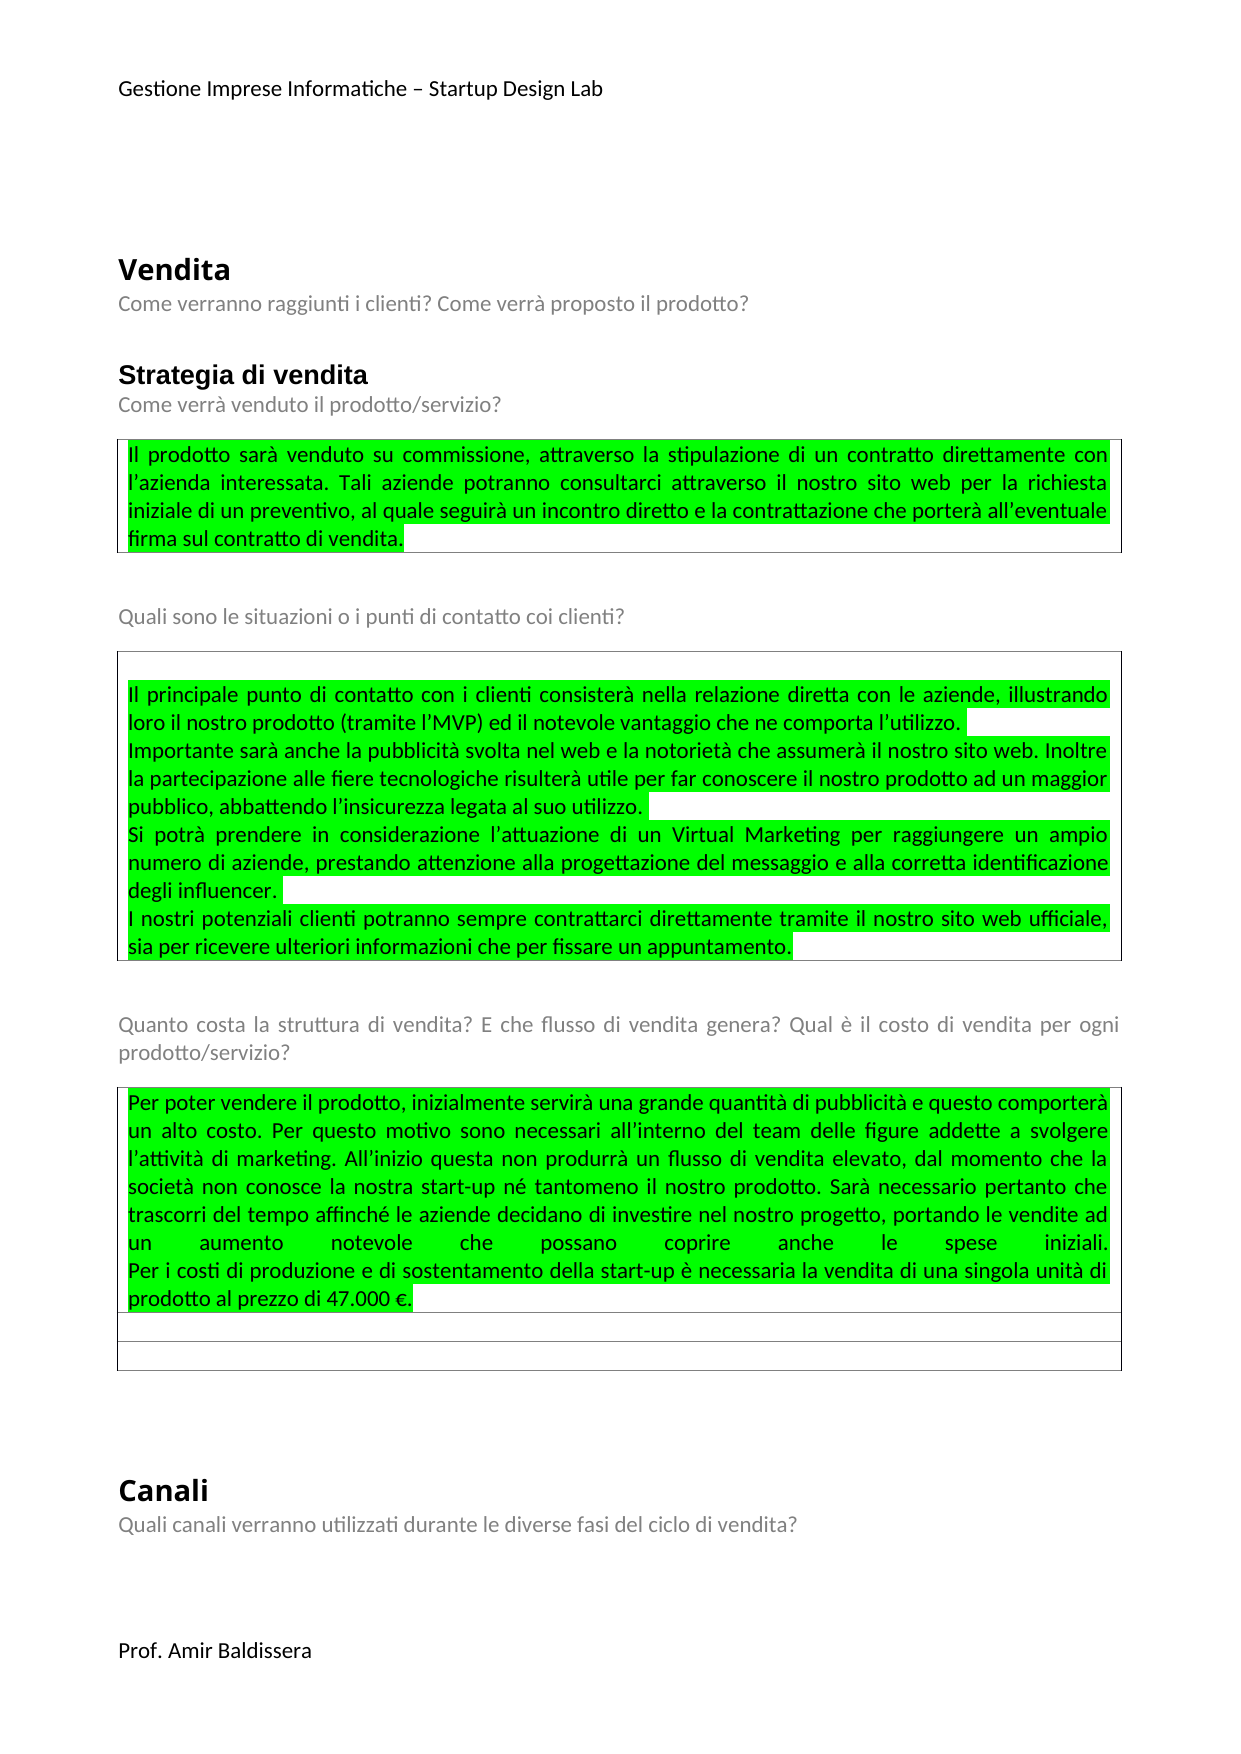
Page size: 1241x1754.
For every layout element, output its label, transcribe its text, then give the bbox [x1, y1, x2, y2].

text Come verranno raggiunti i clienti? Come verrà proposto il prodotto? [118, 289, 1122, 317]
table_header Per poter vendere il prodotto, inizialmente servirà una grande quantità di pubblicità e questo comporterà un alto costo. Per questo motivo sono necessari all’interno del team delle figure addette a svolgere l’attività di marketing. All’inizio questa non produrrà un flusso di vendita elevato, dal momento che la società non conosce la nostra start-up né tantomeno il nostro prodotto. Sarà necessario pertanto che trascorri del tempo affinché le aziende decidano di investire nel nostro progetto, portando le vendite ad un aumento notevole che possano coprire anche le spese iniziali. Per i costi di produzione e di sostentamento della start-up è necessaria la vendita di una singola unità di prodotto al prezzo di 47.000 €. [118, 1088, 1121, 1312]
table_header Il principale punto di contatto con i clienti consisterà nella relazione diretta con le aziende, illustrando loro il nostro prodotto (tramite l’MVP) ed il notevole vantaggio che ne comporta l’utilizzo. Importante sarà anche la pubblicità svolta nel web e la notorietà che assumerà il nostro sito web. Inoltre la partecipazione alle fiere tecnologiche risulterà utile per far conoscere il nostro prodotto ad un maggior pubblico, abbattendo l’insicurezza legata al suo utilizzo. Si potrà prendere in considerazione l’attuazione di un Virtual Marketing per raggiungere un ampio numero di aziende, prestando attenzione alla progettazione del messaggio e alla corretta identificazione degli influencer. I nostri potenziali clienti potranno sempre contrattarci direttamente tramite il nostro sito web ufficiale, sia per ricevere ulteriori informazioni che per fissare un appuntamento. [118, 652, 1121, 960]
text Quanto costa la struttura di vendita? E che flusso di vendita genera? Qual è il costo di vendita per ogni prodotto/servizio? [118, 1010, 1122, 1066]
text Come verrà venduto il prodotto/servizio? [118, 390, 1122, 418]
subtitle Canali [118, 1470, 1122, 1510]
subtitle Vendita [118, 249, 1122, 289]
table_cell [118, 1342, 1121, 1370]
subtitle Strategia di vendita [118, 359, 1122, 390]
table_header Il prodotto sarà venduto su commissione, attraverso la stipulazione di un contratto direttamente con l’azienda interessata. Tali aziende potranno consultarci attraverso il nostro sito web per la richiesta iniziale di un preventivo, al quale seguirà un incontro diretto e la contrattazione che porterà all’eventuale firma sul contratto di vendita. [118, 440, 1121, 552]
text Quali sono le situazioni o i punti di contatto coi clienti? [118, 602, 1122, 630]
text Quali canali verranno utilizzati durante le diverse fasi del ciclo di vendita? [118, 1510, 1122, 1538]
table_cell [118, 1313, 1121, 1341]
